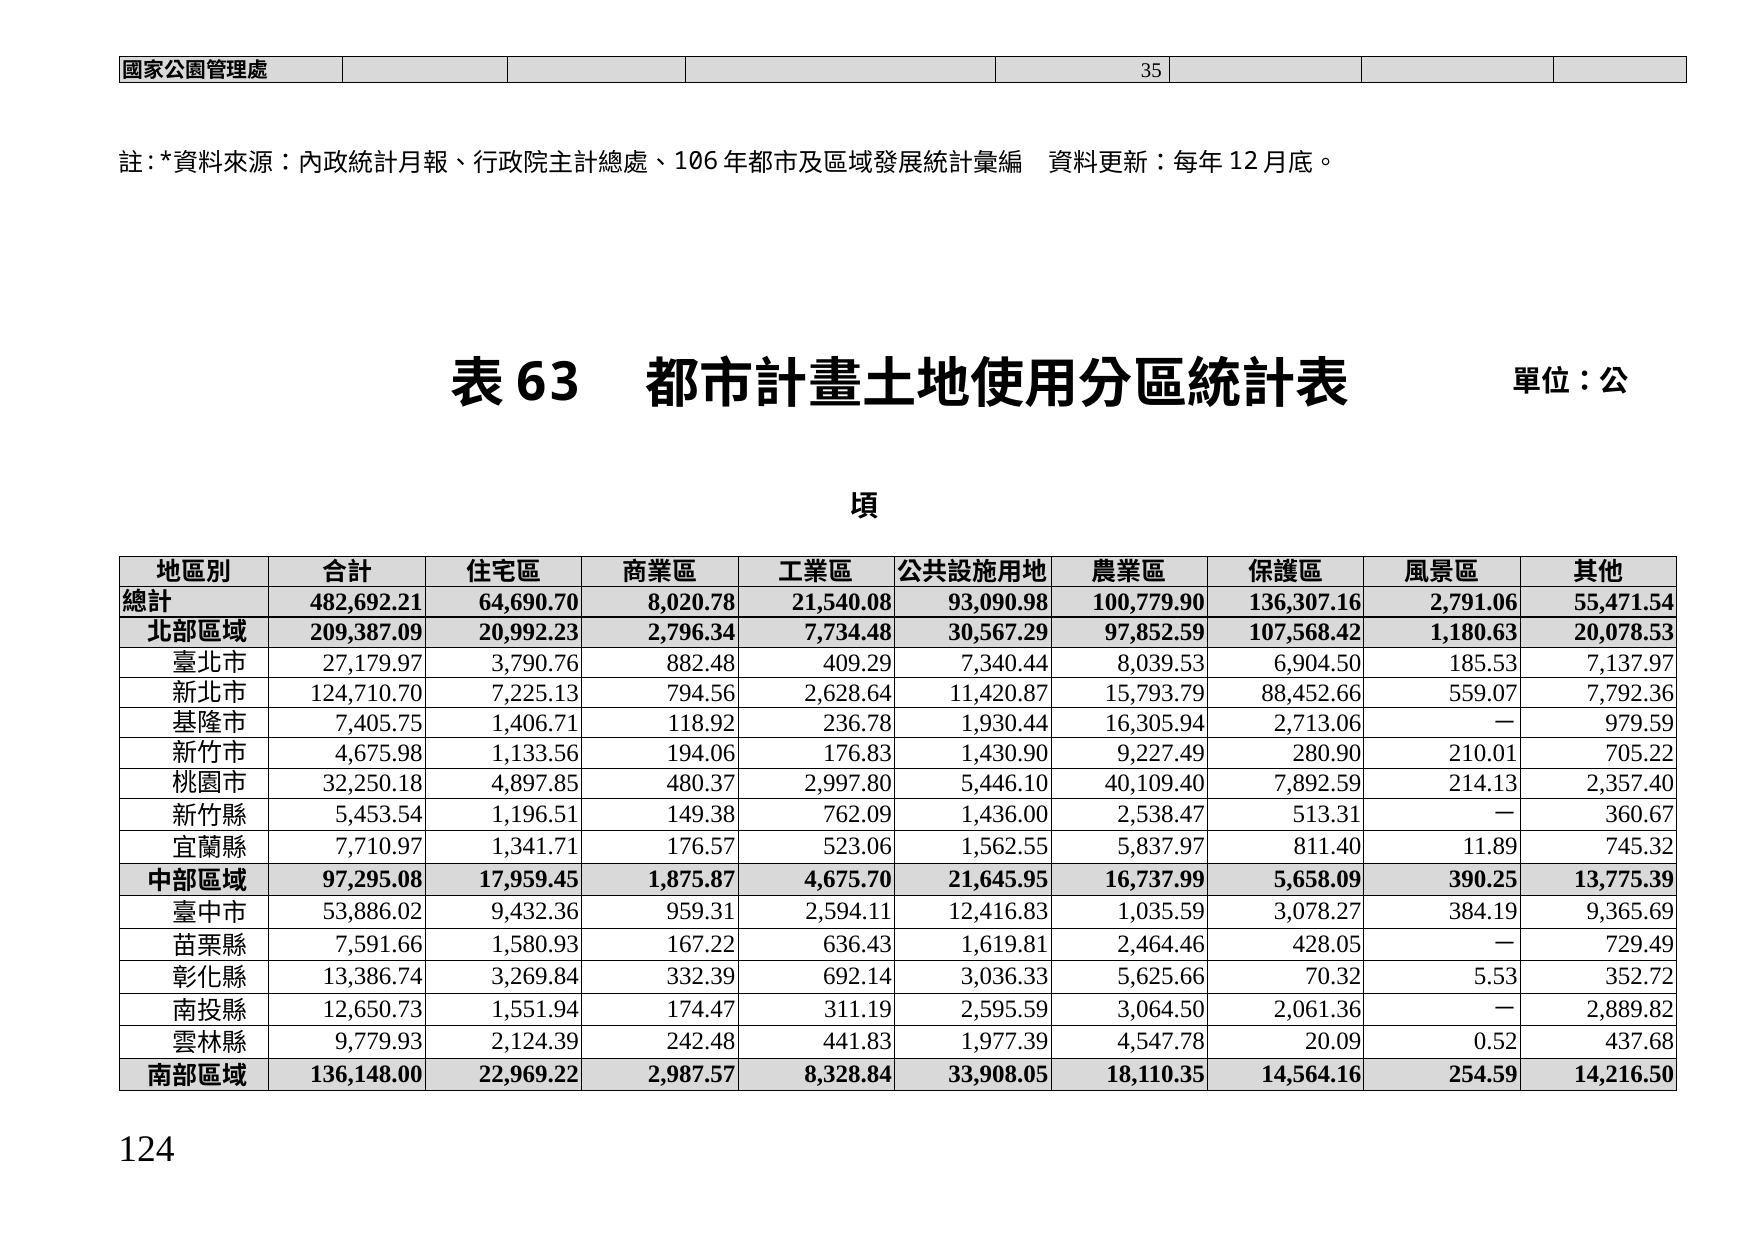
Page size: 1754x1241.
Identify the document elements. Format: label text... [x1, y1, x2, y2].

table_cell [1170, 57, 1361, 82]
table_header 地區別 [120, 557, 268, 586]
table_cell 523.06 [739, 831, 894, 863]
table_cell 30,567.29 [895, 618, 1051, 647]
table_cell 107,568.42 [1208, 618, 1363, 647]
table_cell 210.01 [1364, 738, 1520, 767]
table_cell [508, 57, 685, 82]
table_cell 176.83 [739, 738, 894, 767]
table_cell 14,216.50 [1521, 1059, 1676, 1090]
table_cell 64,690.70 [426, 587, 581, 616]
table_cell 1,875.87 [582, 864, 738, 895]
subtitle 表63 都市計畫土地使用分區統計表 單位：公頃 [118, 306, 1636, 556]
table_cell 236.78 [739, 708, 894, 737]
table_cell 360.67 [1521, 799, 1676, 830]
table_cell 5,837.97 [1052, 831, 1207, 863]
table_cell 3,269.84 [426, 961, 581, 993]
table_cell 311.19 [739, 994, 894, 1025]
table_cell 桃園市 [120, 769, 268, 798]
table_header 合計 [269, 557, 425, 586]
table_cell 1,580.93 [426, 929, 581, 960]
table_cell 7,710.97 [269, 831, 425, 863]
table_cell 臺北市 [120, 648, 268, 677]
table_cell 基隆市 [120, 708, 268, 737]
table_cell 136,307.16 [1208, 587, 1363, 616]
table_cell 新北市 [120, 678, 268, 707]
table_cell 宜蘭縣 [120, 831, 268, 863]
table_cell 88,452.66 [1208, 678, 1363, 707]
table_cell 149.38 [582, 799, 738, 830]
table_cell 中部區域 [120, 864, 268, 895]
table_cell 4,897.85 [426, 769, 581, 798]
table_cell 4,547.78 [1052, 1026, 1207, 1058]
table_cell 559.07 [1364, 678, 1520, 707]
table_cell 280.90 [1208, 738, 1363, 767]
table_cell 12,416.83 [895, 896, 1051, 928]
table_cell 2,997.80 [739, 769, 894, 798]
table_cell 6,904.50 [1208, 648, 1363, 677]
table_cell 7,405.75 [269, 708, 425, 737]
table_cell 692.14 [739, 961, 894, 993]
table_cell 7,734.48 [739, 618, 894, 647]
table_cell 390.25 [1364, 864, 1520, 895]
table_cell 18,110.35 [1052, 1059, 1207, 1090]
table_cell 雲林縣 [120, 1026, 268, 1058]
table_cell 22,969.22 [426, 1059, 581, 1090]
table_cell 7,591.66 [269, 929, 425, 960]
table_cell 979.59 [1521, 708, 1676, 737]
table_cell 2,595.59 [895, 994, 1051, 1025]
table_cell 1,180.63 [1364, 618, 1520, 647]
table_cell [686, 57, 995, 82]
table_cell 13,775.39 [1521, 864, 1676, 895]
table_cell 745.32 [1521, 831, 1676, 863]
table_cell 4,675.70 [739, 864, 894, 895]
table_cell 21,645.95 [895, 864, 1051, 895]
table_cell 2,791.06 [1364, 587, 1520, 616]
table_cell 5,453.54 [269, 799, 425, 830]
table_cell 12,650.73 [269, 994, 425, 1025]
table_cell 8,020.78 [582, 587, 738, 616]
table_cell 1,977.39 [895, 1026, 1051, 1058]
table_cell [1362, 57, 1553, 82]
table_cell 4,675.98 [269, 738, 425, 767]
table_cell 8,039.53 [1052, 648, 1207, 677]
table_cell 南部區域 [120, 1059, 268, 1090]
table_header 商業區 [582, 557, 738, 586]
table_cell 185.53 [1364, 648, 1520, 677]
table_header 保護區 [1208, 557, 1363, 586]
table_cell 16,305.94 [1052, 708, 1207, 737]
table_cell 167.22 [582, 929, 738, 960]
table_cell 2,357.40 [1521, 769, 1676, 798]
table_cell 1,133.56 [426, 738, 581, 767]
table_cell 636.43 [739, 929, 894, 960]
table_header 公共設施用地 [895, 557, 1051, 586]
table_cell 811.40 [1208, 831, 1363, 863]
table_cell 8,328.84 [739, 1059, 894, 1090]
table_cell 2,628.64 [739, 678, 894, 707]
table_cell 35 [996, 57, 1169, 82]
table_cell 482,692.21 [269, 587, 425, 616]
table_cell － [1364, 708, 1520, 737]
table_cell 14,564.16 [1208, 1059, 1363, 1090]
table_cell 5.53 [1364, 961, 1520, 993]
table_cell 136,148.00 [269, 1059, 425, 1090]
table_cell 7,225.13 [426, 678, 581, 707]
table_cell 174.47 [582, 994, 738, 1025]
table_cell 11.89 [1364, 831, 1520, 863]
table_cell 臺中市 [120, 896, 268, 928]
table_cell 北部區域 [120, 618, 268, 647]
table_cell 1,035.59 [1052, 896, 1207, 928]
table_cell 1,341.71 [426, 831, 581, 863]
table_cell 3,036.33 [895, 961, 1051, 993]
table_cell 9,365.69 [1521, 896, 1676, 928]
table_cell 1,551.94 [426, 994, 581, 1025]
table_cell 118.92 [582, 708, 738, 737]
table_cell 1,406.71 [426, 708, 581, 737]
table_cell 2,538.47 [1052, 799, 1207, 830]
table_cell 2,464.46 [1052, 929, 1207, 960]
table_cell 53,886.02 [269, 896, 425, 928]
table_cell 20,992.23 [426, 618, 581, 647]
table_cell 55,471.54 [1521, 587, 1676, 616]
table_header 工業區 [739, 557, 894, 586]
table_cell － [1364, 929, 1520, 960]
table_cell 1,430.90 [895, 738, 1051, 767]
table_cell 209,387.09 [269, 618, 425, 647]
table_cell 242.48 [582, 1026, 738, 1058]
table_cell 5,446.10 [895, 769, 1051, 798]
table_cell 214.13 [1364, 769, 1520, 798]
table_cell 新竹縣 [120, 799, 268, 830]
table_cell 40,109.40 [1052, 769, 1207, 798]
table_cell 409.29 [739, 648, 894, 677]
table_cell 7,792.36 [1521, 678, 1676, 707]
table_cell 97,852.59 [1052, 618, 1207, 647]
table_cell 2,796.34 [582, 618, 738, 647]
table_cell 352.72 [1521, 961, 1676, 993]
table_cell 437.68 [1521, 1026, 1676, 1058]
table_cell 2,594.11 [739, 896, 894, 928]
table_cell 總計 [120, 587, 268, 616]
table_cell 13,386.74 [269, 961, 425, 993]
table_cell 11,420.87 [895, 678, 1051, 707]
table_cell 9,779.93 [269, 1026, 425, 1058]
table_cell 27,179.97 [269, 648, 425, 677]
table_cell 15,793.79 [1052, 678, 1207, 707]
table_cell 5,625.66 [1052, 961, 1207, 993]
table_cell 17,959.45 [426, 864, 581, 895]
table_cell 2,987.57 [582, 1059, 738, 1090]
table_cell 20.09 [1208, 1026, 1363, 1058]
table_cell 3,078.27 [1208, 896, 1363, 928]
table_cell 7,340.44 [895, 648, 1051, 677]
table_cell 93,090.98 [895, 587, 1051, 616]
table_cell 彰化縣 [120, 961, 268, 993]
table_cell － [1364, 799, 1520, 830]
table_cell 1,562.55 [895, 831, 1051, 863]
table_cell 3,064.50 [1052, 994, 1207, 1025]
table_cell 100,779.90 [1052, 587, 1207, 616]
table_cell 5,658.09 [1208, 864, 1363, 895]
table_cell 16,737.99 [1052, 864, 1207, 895]
table_cell 7,892.59 [1208, 769, 1363, 798]
table_header 住宅區 [426, 557, 581, 586]
table_cell [343, 57, 507, 82]
table_cell 794.56 [582, 678, 738, 707]
table_cell 20,078.53 [1521, 618, 1676, 647]
table_cell 124,710.70 [269, 678, 425, 707]
text 註:*資料來源：內政統計月報、行政院主計總處、106年都市及區域發展統計彙編 資料更新：每年12月底。 [118, 118, 1636, 181]
table_cell 513.31 [1208, 799, 1363, 830]
table_cell 97,295.08 [269, 864, 425, 895]
table_cell 7,137.97 [1521, 648, 1676, 677]
table_cell 762.09 [739, 799, 894, 830]
table_cell 254.59 [1364, 1059, 1520, 1090]
table_cell 國家公園管理處 [120, 57, 342, 82]
table_cell 3,790.76 [426, 648, 581, 677]
table_cell 1,619.81 [895, 929, 1051, 960]
table_cell 9,227.49 [1052, 738, 1207, 767]
table_cell 428.05 [1208, 929, 1363, 960]
table_cell 1,196.51 [426, 799, 581, 830]
table_cell 9,432.36 [426, 896, 581, 928]
table_cell 1,436.00 [895, 799, 1051, 830]
table_cell 2,889.82 [1521, 994, 1676, 1025]
table_cell 21,540.08 [739, 587, 894, 616]
table_cell 33,908.05 [895, 1059, 1051, 1090]
table_header 農業區 [1052, 557, 1207, 586]
table_cell 70.32 [1208, 961, 1363, 993]
table_cell 384.19 [1364, 896, 1520, 928]
table_cell 2,061.36 [1208, 994, 1363, 1025]
table_cell 新竹市 [120, 738, 268, 767]
table_cell 32,250.18 [269, 769, 425, 798]
table_cell 南投縣 [120, 994, 268, 1025]
table_cell 1,930.44 [895, 708, 1051, 737]
table_cell 729.49 [1521, 929, 1676, 960]
table_cell 194.06 [582, 738, 738, 767]
table_cell 0.52 [1364, 1026, 1520, 1058]
table_cell 705.22 [1521, 738, 1676, 767]
table_cell 2,124.39 [426, 1026, 581, 1058]
table_cell 882.48 [582, 648, 738, 677]
table_header 風景區 [1364, 557, 1520, 586]
table_cell 176.57 [582, 831, 738, 863]
table_cell 332.39 [582, 961, 738, 993]
table_header 其他 [1521, 557, 1676, 586]
table_cell [1554, 57, 1686, 82]
table_cell － [1364, 994, 1520, 1025]
table_cell 苗栗縣 [120, 929, 268, 960]
table_cell 959.31 [582, 896, 738, 928]
table_cell 2,713.06 [1208, 708, 1363, 737]
table_cell 441.83 [739, 1026, 894, 1058]
table_cell 480.37 [582, 769, 738, 798]
